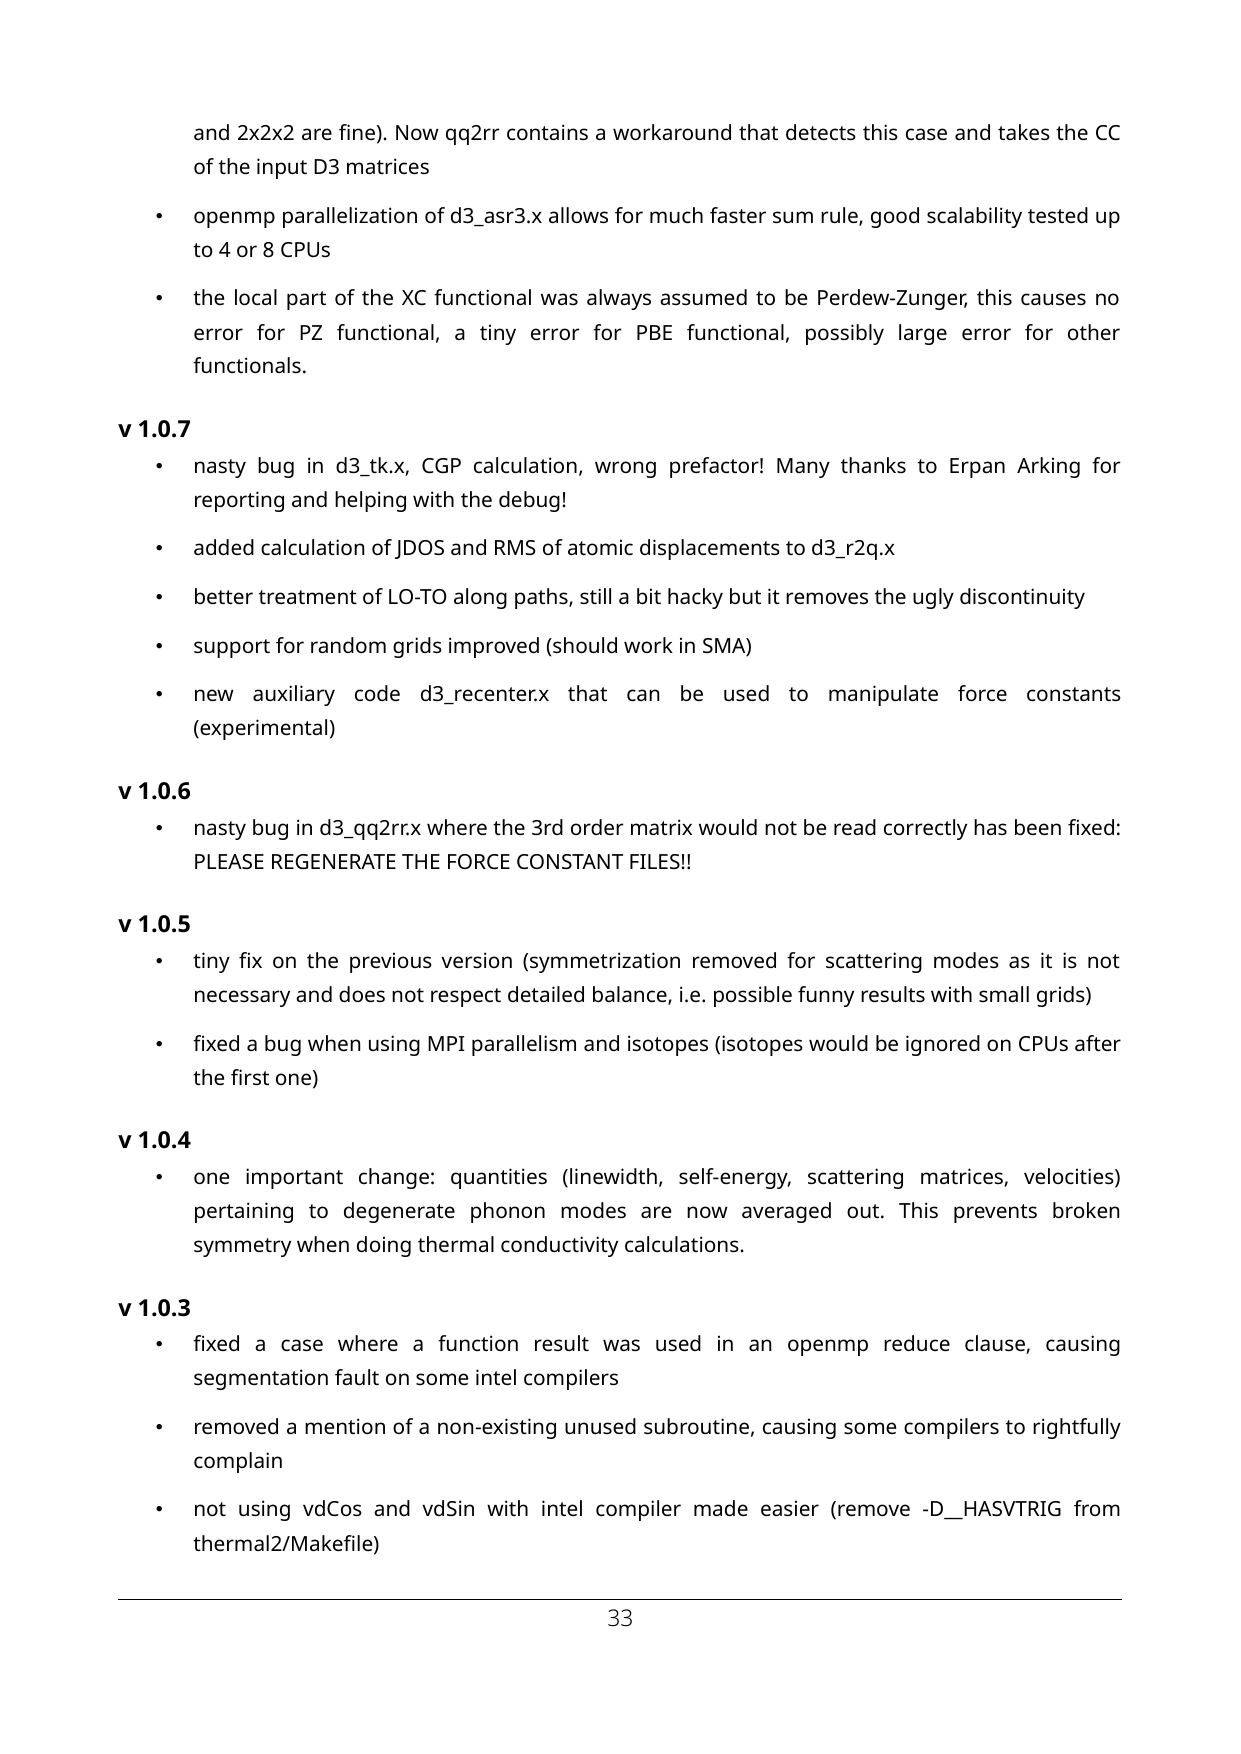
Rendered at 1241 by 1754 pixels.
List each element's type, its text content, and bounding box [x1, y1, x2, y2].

list added calculation of JDOS and RMS of atomic displacements to d3_r2q.x [156, 533, 1122, 562]
list openmp parallelization of d3_asr3.x allows for much faster sum rule, good scalability tested up to 4 or 8 CPUs [156, 201, 1122, 263]
subtitle v 1.0.3 [118, 1291, 1122, 1323]
list removed a mention of a non-existing unused subroutine, causing some compilers to rightfully complain [156, 1412, 1122, 1474]
list not using vdCos and vdSin with intel compiler made easier (remove -D__HASVTRIG from thermal2/Makefile) [156, 1494, 1122, 1557]
list tiny fix on the previous version (symmetrization removed for scattering modes as it is not necessary and does not respect detailed balance, i.e. possible funny results with small grids) [156, 946, 1122, 1008]
list new auxiliary code d3_recenter.x that can be used to manipulate force constants (experimental) [156, 679, 1122, 742]
list nasty bug in d3_tk.x, CGP calculation, wrong prefactor! Many thanks to Erpan Arking for reporting and helping with the debug! [156, 451, 1122, 513]
list nasty bug in d3_qq2rr.x where the 3rd order matrix would not be read correctly has been fixed: PLEASE REGENERATE THE FORCE CONSTANT FILES!! [156, 813, 1122, 875]
list better treatment of LO-TO along paths, still a bit hacky but it removes the ugly discontinuity [156, 582, 1122, 611]
list and 2x2x2 are fine). Now qq2rr contains a workaround that detects this case and takes the CC of the input D3 matrices [156, 118, 1122, 181]
subtitle v 1.0.4 [118, 1124, 1122, 1156]
list one important change: quantities (linewidth, self-energy, scattering matrices, velocities) pertaining to degenerate phonon modes are now averaged out. This prevents broken symmetry when doing thermal conductivity calculations. [156, 1162, 1122, 1258]
list fixed a case where a function result was used in an openmp reduce clause, causing segmentation fault on some intel compilers [156, 1329, 1122, 1392]
subtitle v 1.0.5 [118, 908, 1122, 940]
list support for random grids improved (should work in SMA) [156, 631, 1122, 659]
subtitle v 1.0.7 [118, 413, 1122, 444]
list the local part of the XC functional was always assumed to be Perdew-Zunger, this causes no error for PZ functional, a tiny error for PBE functional, possibly large error for other functionals. [156, 283, 1122, 380]
subtitle v 1.0.6 [118, 775, 1122, 806]
list fixed a bug when using MPI parallelism and isotopes (isotopes would be ignored on CPUs after the first one) [156, 1029, 1122, 1091]
